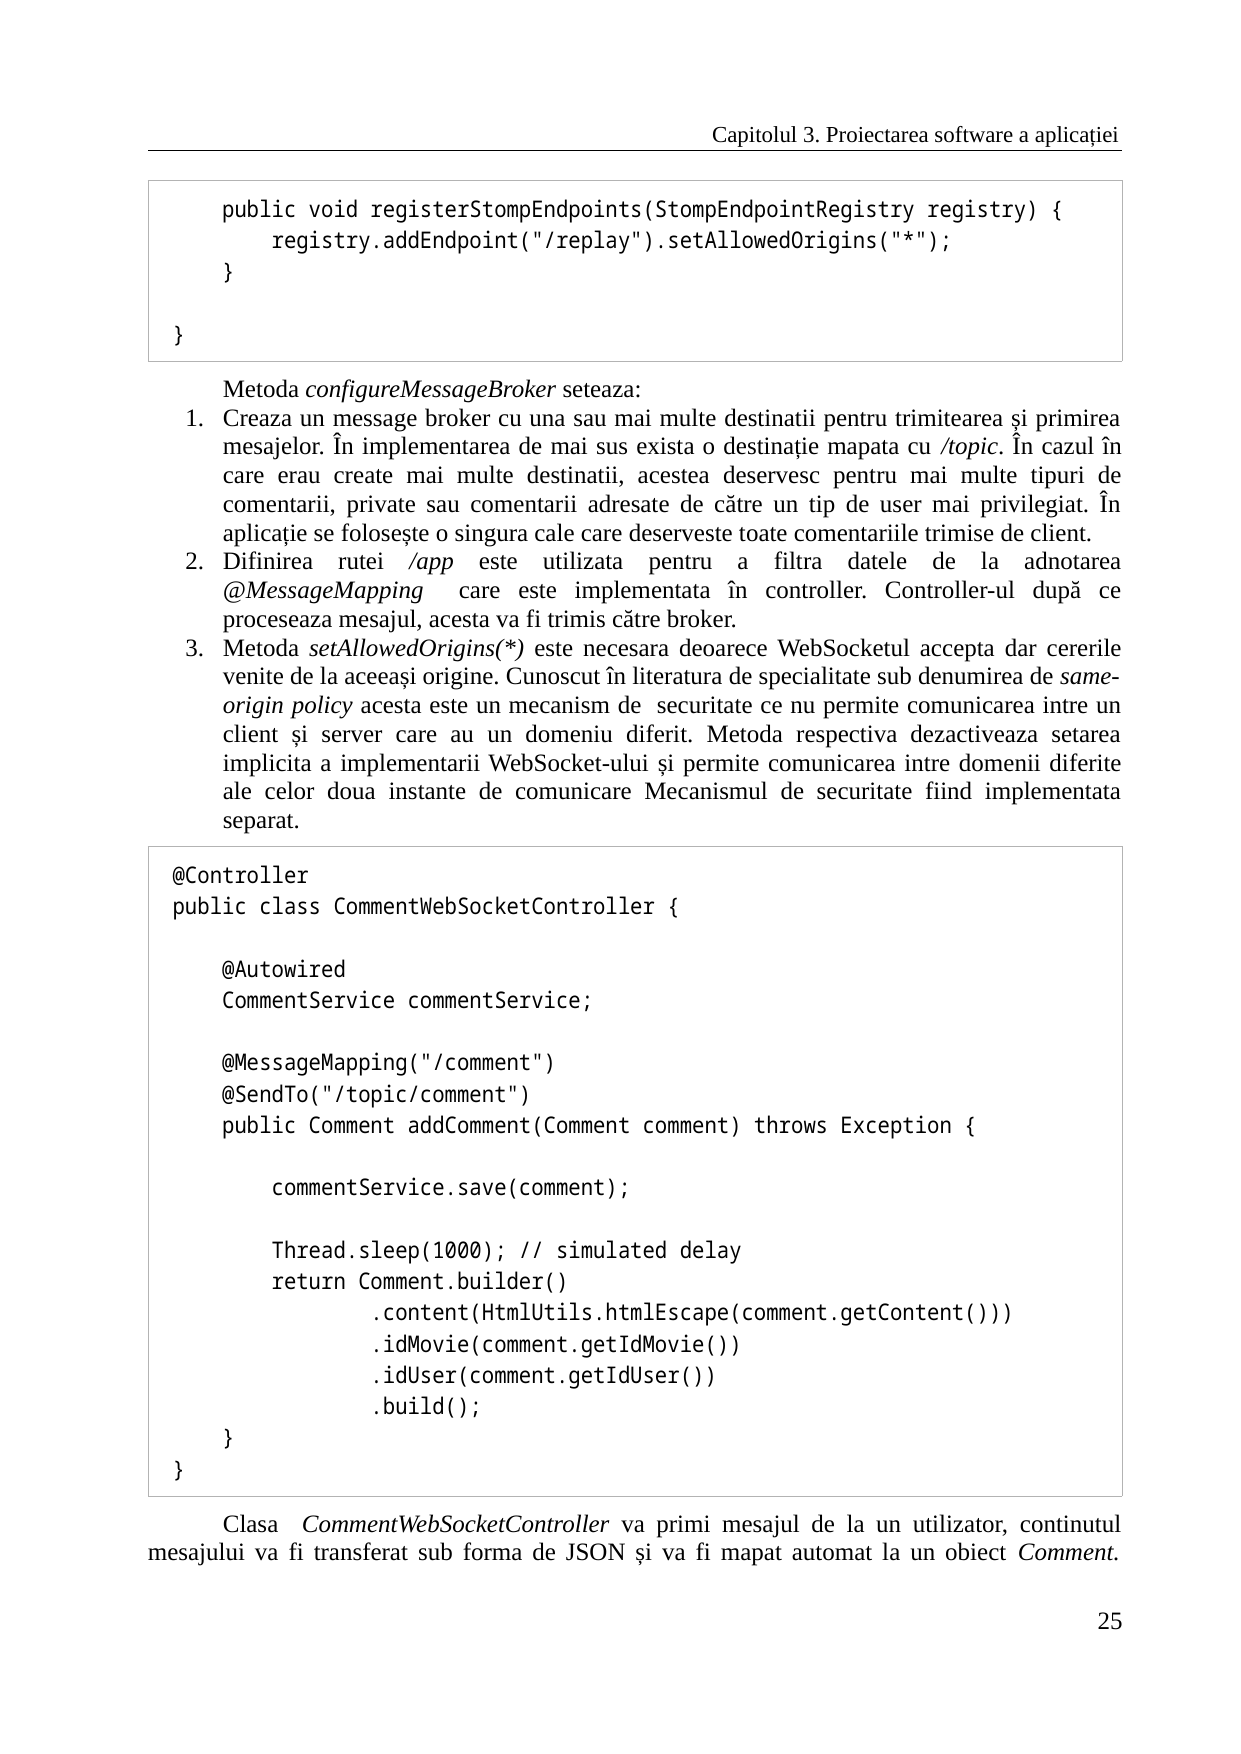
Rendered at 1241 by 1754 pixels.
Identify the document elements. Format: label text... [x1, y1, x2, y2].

text return Comment.builder() [149, 1252, 1122, 1284]
text public class CommentWebSocketController { [149, 877, 1122, 921]
text @MessageMapping("/comment") [149, 1034, 1122, 1065]
text } [149, 305, 1122, 361]
text public Comment addComment(Comment comment) throws Exception { [149, 1096, 1122, 1140]
text .idMovie(comment.getIdMovie()) [149, 1315, 1122, 1346]
text } [149, 243, 1122, 286]
text Metoda configureMessageBroker seteaza: [148, 374, 1122, 403]
text .content(HtmlUtils.htmlEscape(comment.getContent())) [149, 1284, 1122, 1315]
text @SendTo("/topic/comment") [149, 1065, 1122, 1096]
list Metoda setAllowedOrigins(*) este necesara deoarece WebSocketul accepta dar cererile venite de la aceeași origine. Cunoscut în literatura de specialitate sub denumirea de same-origin policy acesta este un mecanism de securitate ce nu permite comunicarea intre un client și server care au un domeniu diferit. Metoda respectiva dezactiveaza setarea implicita a implementarii WebSocket-ului și permite comunicarea intre domenii diferite ale celor doua instante de comunicare Mecanismul de securitate fiind implementata separat. [185, 633, 1122, 834]
text .idUser(comment.getIdUser()) [149, 1346, 1122, 1377]
list Creaza un message broker cu una sau mai multe destinatii pentru trimitearea și primirea mesajelor. În implementarea de mai sus exista o destinație mapata cu /topic. În cazul în care erau create mai multe destinatii, acestea deservesc pentru mai multe tipuri de comentarii, private sau comentarii adresate de către un tip de user mai privilegiat. În aplicație se folosește o singura cale care deserveste toate comentariile trimise de client. [185, 403, 1122, 546]
text Clasa CommentWebSocketController va primi mesajul de la un utilizator, continutul mesajului va fi transferat sub forma de JSON și va fi mapat automat la un obiect Comment. [148, 1509, 1122, 1566]
text .build(); [149, 1377, 1122, 1409]
text @Controller [149, 847, 1122, 877]
text } [149, 1440, 1122, 1496]
list Difinirea rutei /app este utilizata pentru a filtra datele de la adnotarea @MessageMapping care este implementata în controller. Controller-ul după ce proceseaza mesajul, acesta va fi trimis către broker. [185, 546, 1122, 633]
text commentService.save(comment); [149, 1159, 1122, 1202]
text @Autowired [149, 940, 1122, 971]
text Thread.sleep(1000); // simulated delay [149, 1221, 1122, 1252]
text CommentService commentService; [149, 971, 1122, 1015]
text } [149, 1409, 1122, 1440]
text public void registerStompEndpoints(StompEndpointRegistry registry) { [149, 181, 1122, 211]
text registry.addEndpoint("/replay").setAllowedOrigins("*"); [149, 211, 1122, 243]
